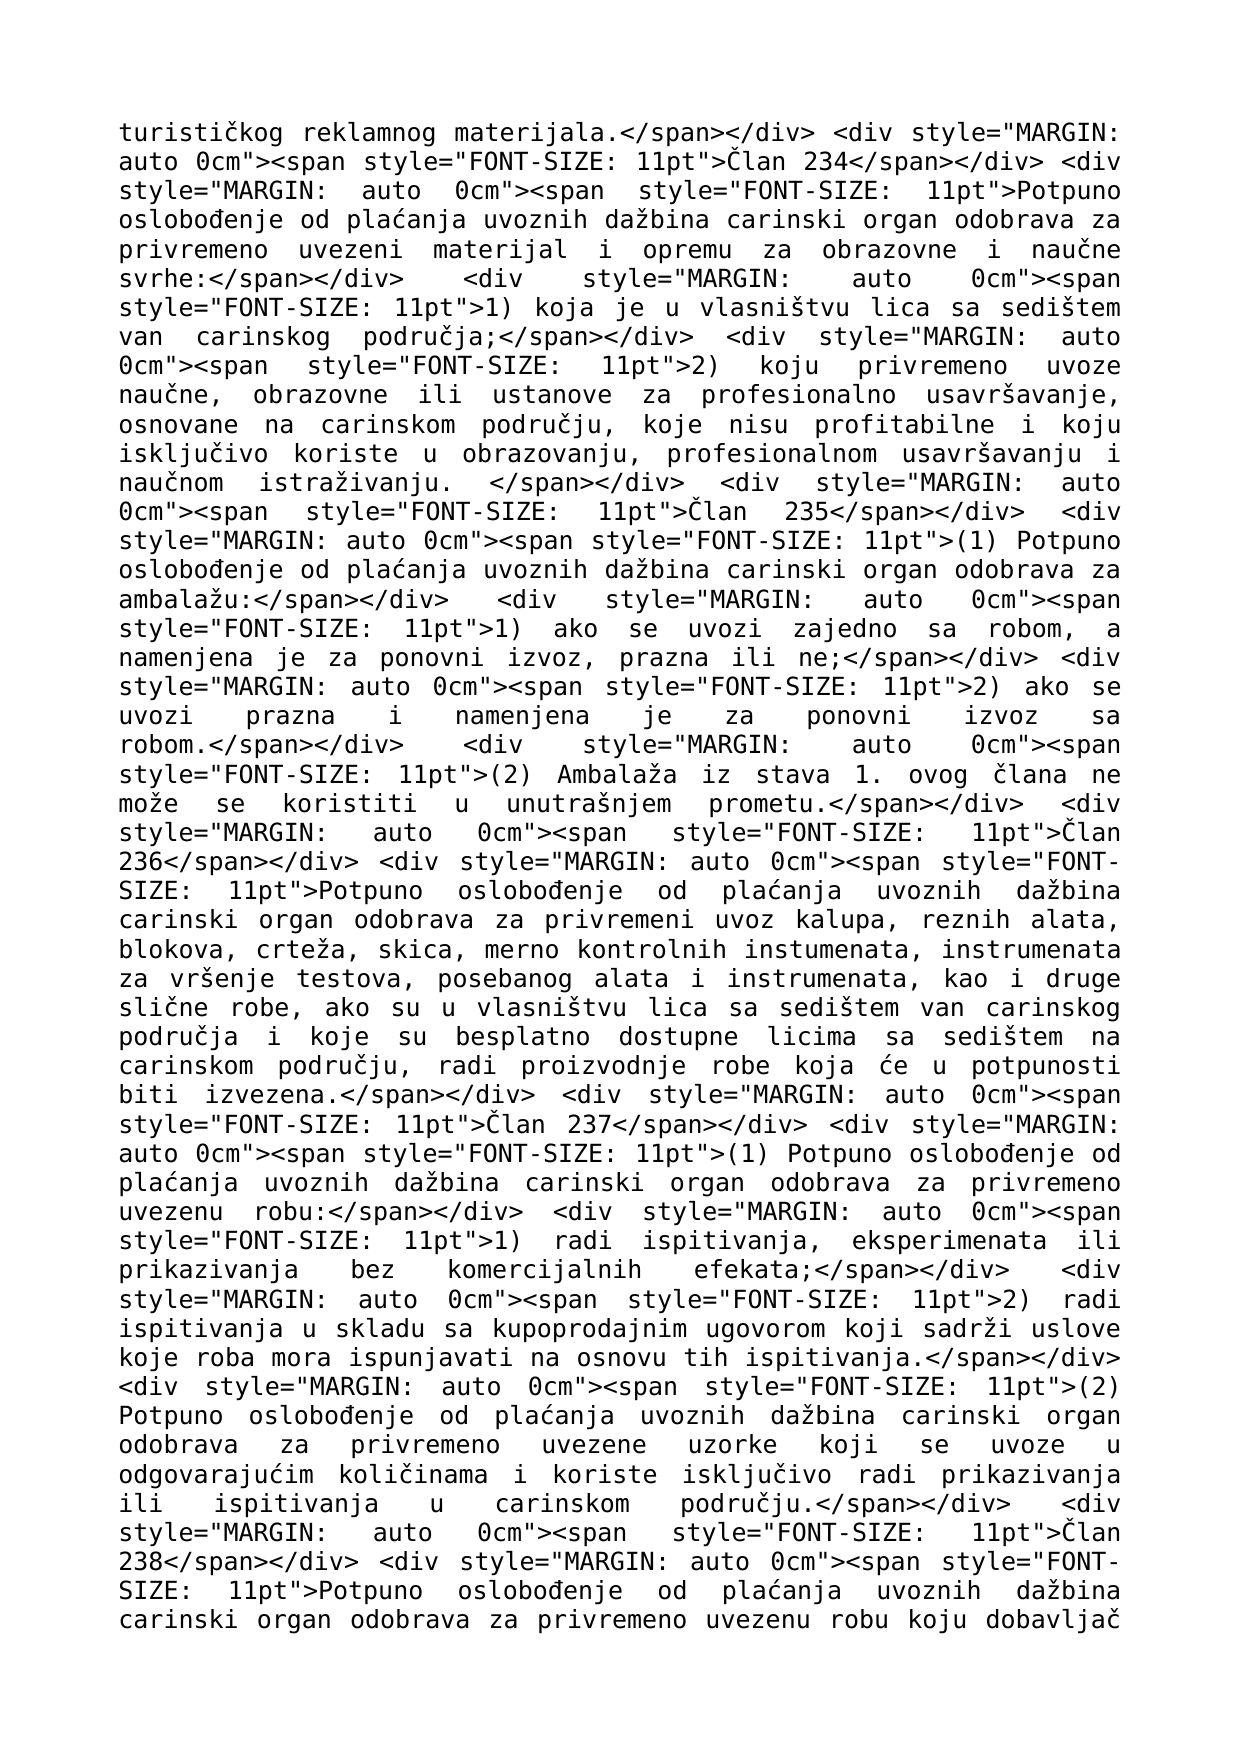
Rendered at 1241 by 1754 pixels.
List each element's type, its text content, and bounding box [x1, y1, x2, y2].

text turističkog reklamnog materijala.</span></div> <div style="MARGIN: auto 0cm"><span style="FONT-SIZE: 11pt">Član 234</span></div> <div style="MARGIN: auto 0cm"><span style="FONT-SIZE: 11pt">Potpuno oslobođenje od plaćanja uvoznih dažbina carinski organ odobrava za privremeno uvezeni materijal i opremu za obrazovne i naučne svrhe:</span></div> <div style="MARGIN: auto 0cm"><span style="FONT-SIZE: 11pt">1) koja je u vlasništvu lica sa sedištem van carinskog područja;</span></div> <div style="MARGIN: auto 0cm"><span style="FONT-SIZE: 11pt">2) koju privremeno uvoze naučne, obrazovne ili ustanove za profesionalno usavršavanje, osnovane na carinskom području, koje nisu profitabilne i koju isključivo koriste u obrazovanju, profesionalnom usavršavanju i naučnom istraživanju. </span></div> <div style="MARGIN: auto 0cm"><span style="FONT-SIZE: 11pt">Član 235</span></div> <div style="MARGIN: auto 0cm"><span style="FONT-SIZE: 11pt">(1) Potpuno oslobođenje od plaćanja uvoznih dažbina carinski organ odobrava za ambalažu:</span></div> <div style="MARGIN: auto 0cm"><span style="FONT-SIZE: 11pt">1) ako se uvozi zajedno sa robom, a namenjena je za ponovni izvoz, prazna ili ne;</span></div> <div style="MARGIN: auto 0cm"><span style="FONT-SIZE: 11pt">2) ako se uvozi prazna i namenjena je za ponovni izvoz sa robom.</span></div> <div style="MARGIN: auto 0cm"><span style="FONT-SIZE: 11pt">(2) Ambalaža iz stava 1. ovog člana ne može se koristiti u unutrašnjem prometu.</span></div> <div style="MARGIN: auto 0cm"><span style="FONT-SIZE: 11pt">Član 236</span></div> <div style="MARGIN: auto 0cm"><span style="FONT-SIZE: 11pt">Potpuno oslobođenje od plaćanja uvoznih dažbina carinski organ odobrava za privremeni uvoz kalupa, reznih alata, blokova, crteža, skica, merno kontrolnih instumenata, instrumenata za vršenje testova, posebanog alata i instrumenata, kao i druge slične robe, ako su u vlasništvu lica sa sedištem van carinskog područja i koje su besplatno dostupne licima sa sedištem na carinskom području, radi proizvodnje robe koja će u potpunosti biti izvezena.</span></div> <div style="MARGIN: auto 0cm"><span style="FONT-SIZE: 11pt">Član 237</span></div> <div style="MARGIN: auto 0cm"><span style="FONT-SIZE: 11pt">(1) Potpuno oslobođenje od plaćanja uvoznih dažbina carinski organ odobrava za privremeno uvezenu robu:</span></div> <div style="MARGIN: auto 0cm"><span style="FONT-SIZE: 11pt">1) radi ispitivanja, eksperimenata ili prikazivanja bez komercijalnih efekata;</span></div> <div style="MARGIN: auto 0cm"><span style="FONT-SIZE: 11pt">2) radi ispitivanja u skladu sa kupoprodajnim ugovorom koji sadrži uslove koje roba mora ispunjavati na osnovu tih ispitivanja.</span></div> <div style="MARGIN: auto 0cm"><span style="FONT-SIZE: 11pt">(2) Potpuno oslobođenje od plaćanja uvoznih dažbina carinski organ odobrava za privremeno uvezene uzorke koji se uvoze u odgovarajućim količinama i koriste isključivo radi prikazivanja ili ispitivanja u carinskom području.</span></div> <div style="MARGIN: auto 0cm"><span style="FONT-SIZE: 11pt">Član 238</span></div> <div style="MARGIN: auto 0cm"><span style="FONT-SIZE: 11pt">Potpuno oslobođenje od plaćanja uvoznih dažbina carinski organ odobrava za privremeno uvezenu robu koju dobavljač [118, 118, 1122, 1635]
